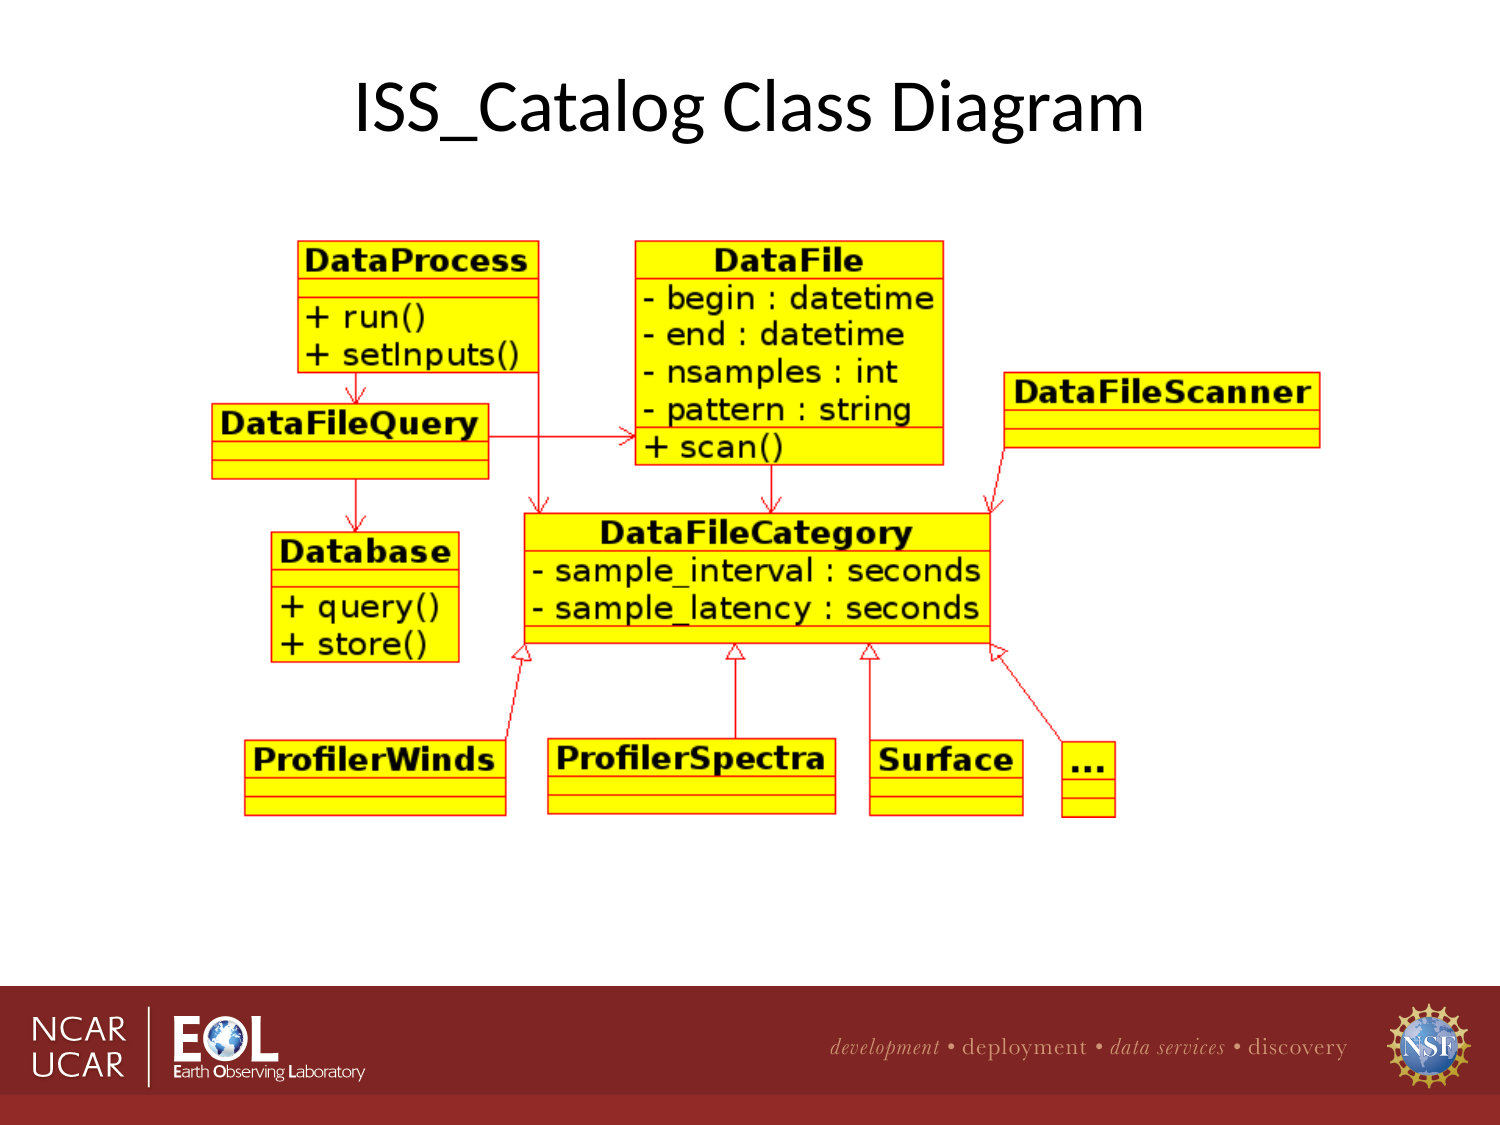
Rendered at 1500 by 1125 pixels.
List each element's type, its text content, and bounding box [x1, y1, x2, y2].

picture [0, 986, 1500, 1125]
picture [210, 239, 1324, 818]
title ISS_Catalog Class Diagram [75, 45, 1425, 180]
